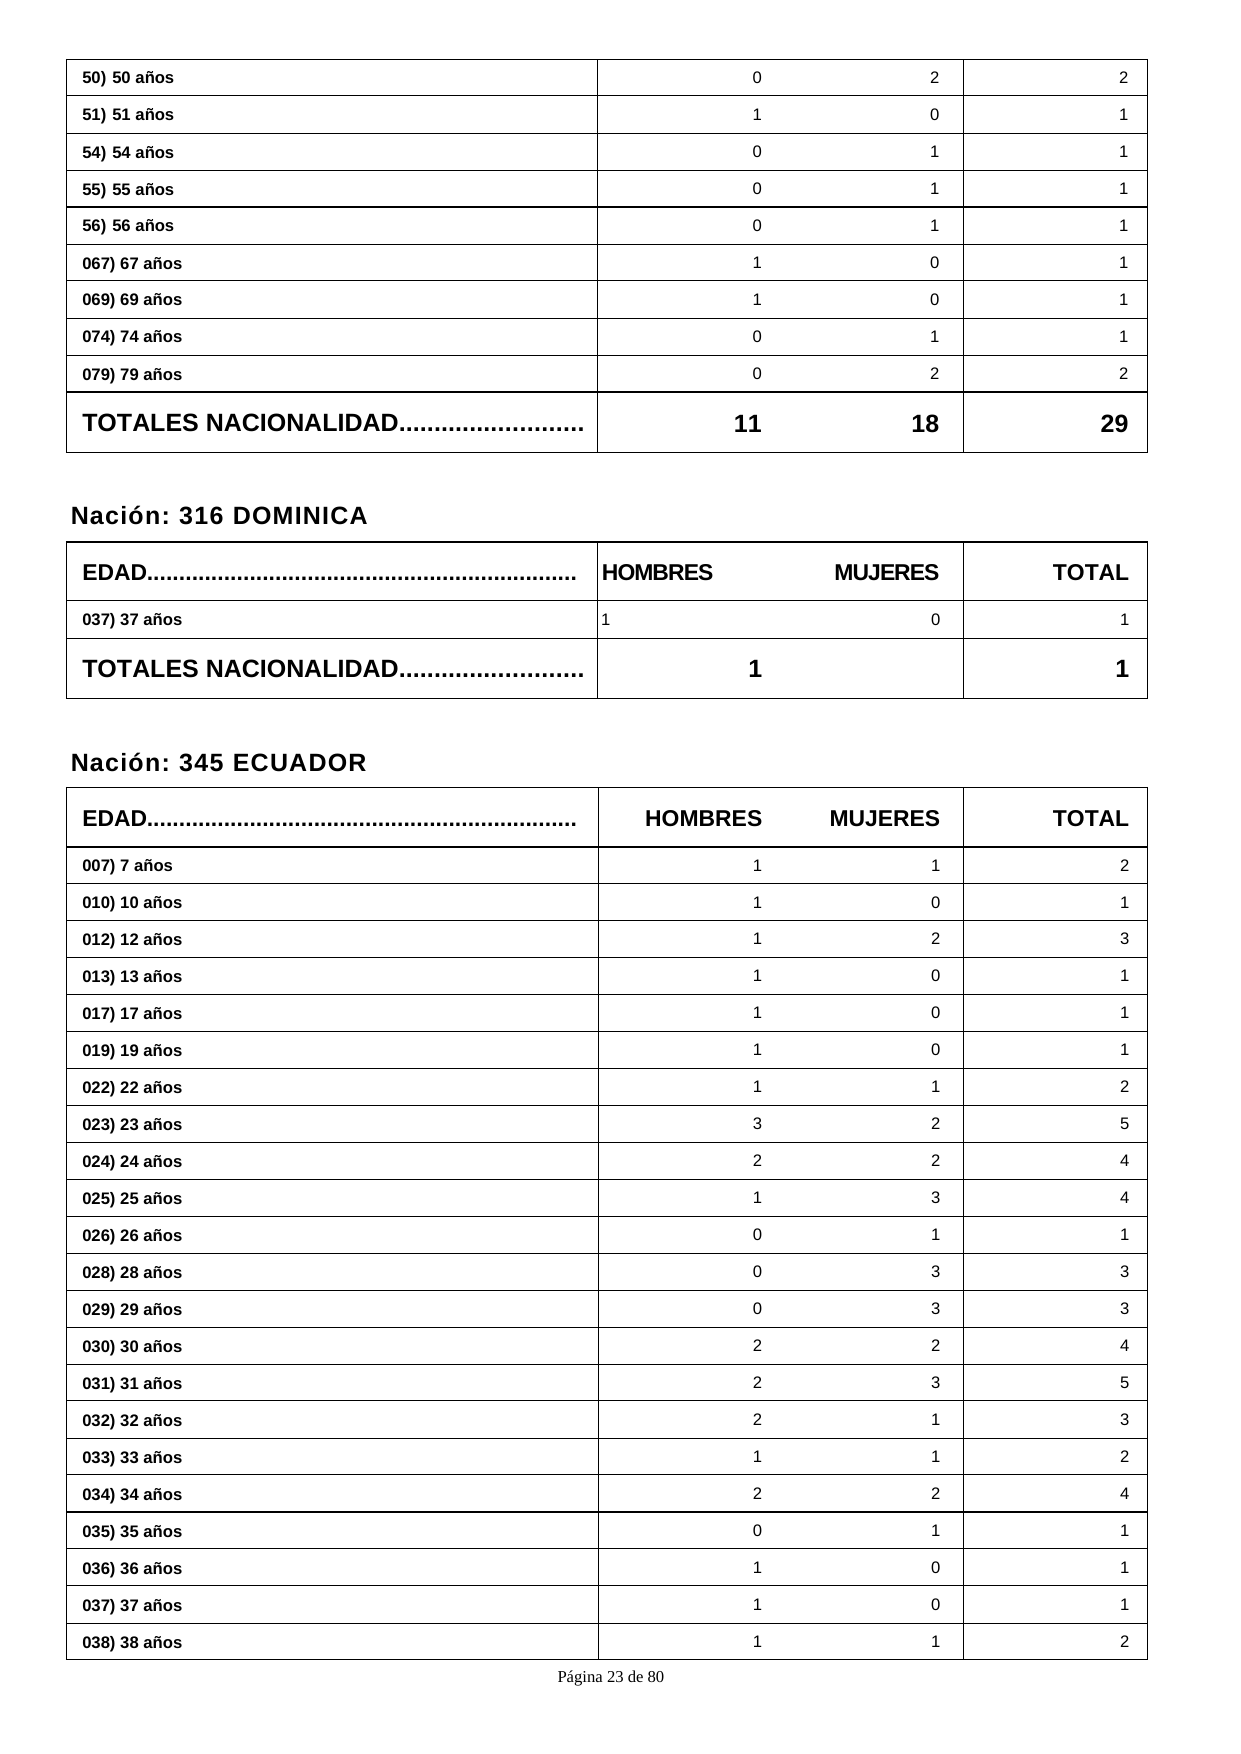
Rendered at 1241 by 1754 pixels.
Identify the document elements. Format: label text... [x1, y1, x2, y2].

table_cell 1 [964, 1549, 1147, 1585]
table_cell 1 [964, 319, 1147, 354]
table_cell 1 [599, 995, 797, 1031]
table_cell 1 [964, 171, 1147, 206]
table_cell 1 [964, 281, 1147, 317]
table_cell 3 [964, 1254, 1147, 1290]
table_cell 2 [797, 1475, 963, 1511]
table_header 2 [964, 60, 1147, 95]
table_cell 034) 34 años [67, 1475, 598, 1511]
table_cell 037) 37 años [67, 601, 597, 637]
table_cell 1 [838, 171, 963, 206]
table_cell 1 [797, 1217, 963, 1253]
table_header HOMBRES [599, 788, 797, 846]
table_cell 0 [797, 1032, 963, 1068]
table_cell 2 [599, 1365, 797, 1400]
table_cell 3 [797, 1365, 963, 1400]
table_cell 1 [599, 848, 797, 883]
table_cell 031) 31 años [67, 1365, 598, 1400]
table_cell 1 [964, 995, 1147, 1031]
table_cell 2 [797, 921, 963, 957]
table_cell 1 [599, 1180, 797, 1216]
table_cell 1 [599, 1586, 797, 1622]
table_cell 038) 38 años [67, 1624, 598, 1659]
table_cell 55 años [67, 171, 597, 206]
table_cell 3 [797, 1180, 963, 1216]
table_cell 028) 28 años [67, 1254, 598, 1290]
table_cell 1 [599, 1439, 797, 1474]
table_cell 0 [838, 281, 963, 317]
table_cell 032) 32 años [67, 1401, 598, 1437]
table_cell 1 [797, 1513, 963, 1548]
table_cell 1 [598, 96, 838, 132]
table_cell 0 [599, 1291, 797, 1327]
table_cell 11 [598, 393, 838, 452]
table_cell 1 [599, 884, 797, 920]
table_cell 012) 12 años [67, 921, 598, 957]
table_header MUJERES [797, 788, 963, 846]
table_cell 0 [599, 1513, 797, 1548]
table_cell 019) 19 años [67, 1032, 598, 1068]
table_cell 3 [964, 921, 1147, 957]
table_cell 0 [797, 1586, 963, 1622]
table_cell 3 [797, 1254, 963, 1290]
table_cell 2 [599, 1475, 797, 1511]
table_cell 024) 24 años [67, 1143, 598, 1179]
table_cell 022) 22 años [67, 1069, 598, 1105]
table_cell 036) 36 años [67, 1549, 598, 1585]
table_cell 017) 17 años [67, 995, 598, 1031]
table_cell 029) 29 años [67, 1291, 598, 1327]
table_cell 3 [797, 1291, 963, 1327]
table_cell 1 [598, 639, 963, 698]
table_cell 1 [838, 134, 963, 169]
table_cell 1 [599, 1549, 797, 1585]
table_cell 026) 26 años [67, 1217, 598, 1253]
table_header TOTAL [964, 543, 1147, 600]
table_cell 2 [964, 356, 1147, 391]
table_header EDAD [67, 543, 597, 600]
table_cell 51 años [67, 96, 597, 132]
table_cell 1 [964, 96, 1147, 132]
table_cell 1 [964, 245, 1147, 280]
table_cell 3 [964, 1401, 1147, 1437]
table_cell 5 [964, 1106, 1147, 1142]
table_cell 037) 37 años [67, 1586, 598, 1622]
table_cell 0 [797, 884, 963, 920]
table_cell 3 [599, 1106, 797, 1142]
table_cell 010) 10 años [67, 884, 598, 920]
table_cell 1 [599, 1069, 797, 1105]
table_cell 54 años [67, 134, 597, 169]
table_cell 1 [964, 958, 1147, 994]
table_cell 0 [797, 1549, 963, 1585]
table_cell 4 [964, 1143, 1147, 1179]
table_cell 007) 7 años [67, 848, 598, 883]
table_cell 1 [964, 1217, 1147, 1253]
table_cell 2 [599, 1401, 797, 1437]
table_cell 067) 67 años [67, 245, 597, 280]
table_cell 069) 69 años [67, 281, 597, 317]
table_cell 2 [797, 1106, 963, 1142]
table_cell 1 [838, 319, 963, 354]
table_cell 1 [964, 884, 1147, 920]
table_cell 2 [964, 1069, 1147, 1105]
table_cell 1 [964, 601, 1147, 637]
table_header 50 años [67, 60, 597, 95]
table_cell 1 [797, 1069, 963, 1105]
table_cell 2 [964, 1439, 1147, 1474]
table_header HOMBRES MUJERES [598, 543, 963, 600]
table_cell 2 [964, 1624, 1147, 1659]
table_cell 0 [598, 356, 838, 391]
table_cell 079) 79 años [67, 356, 597, 391]
table_cell 0 [838, 245, 963, 280]
table_cell 4 [964, 1328, 1147, 1364]
table_cell 1 [599, 1624, 797, 1659]
table_cell 1 [797, 1624, 963, 1659]
table_header TOTAL [964, 788, 1147, 846]
table_cell TOTALES NACIONALIDAD [67, 639, 597, 698]
table_cell TOTALES NACIONALIDAD [67, 393, 597, 452]
table_cell 18 [838, 393, 963, 452]
table_cell 0 [599, 1217, 797, 1253]
table_cell 4 [964, 1180, 1147, 1216]
table_cell 2 [797, 1143, 963, 1179]
table_cell 0 [598, 171, 838, 206]
text Página 23 de 80 [71, 1668, 1151, 1686]
table_cell 0 [838, 96, 963, 132]
table_cell 1 [598, 281, 838, 317]
table_cell 2 [599, 1143, 797, 1179]
table_cell 1 [964, 1586, 1147, 1622]
table_cell 0 [599, 1254, 797, 1290]
table_cell 1 [797, 1401, 963, 1437]
table_cell 1 [964, 1032, 1147, 1068]
table_cell 2 [838, 356, 963, 391]
table_cell 1 [964, 208, 1147, 243]
table_header 2 [838, 60, 963, 95]
text Nación: 316 DOMINICA [71, 504, 1151, 530]
table_cell 013) 13 años [67, 958, 598, 994]
table_cell 2 [599, 1328, 797, 1364]
table_cell 5 [964, 1365, 1147, 1400]
table_cell 1 [838, 208, 963, 243]
table_cell 1 0 [598, 601, 963, 637]
table_cell 0 [797, 958, 963, 994]
table_cell 0 [598, 208, 838, 243]
table_cell 035) 35 años [67, 1513, 598, 1548]
table_cell 1 [599, 921, 797, 957]
table_cell 2 [964, 848, 1147, 883]
table_cell 030) 30 años [67, 1328, 598, 1364]
table_cell 1 [964, 639, 1147, 698]
table_cell 023) 23 años [67, 1106, 598, 1142]
table_cell 025) 25 años [67, 1180, 598, 1216]
table_cell 1 [598, 245, 838, 280]
table_cell 0 [797, 995, 963, 1031]
table_cell 1 [964, 1513, 1147, 1548]
table_cell 56 años [67, 208, 597, 243]
table_cell 1 [964, 134, 1147, 169]
table_cell 1 [599, 958, 797, 994]
table_cell 0 [598, 319, 838, 354]
table_header EDAD [67, 788, 598, 846]
table_cell 1 [797, 1439, 963, 1474]
text Nación: 345 ECUADOR [71, 750, 1151, 776]
table_cell 1 [797, 848, 963, 883]
table_cell 033) 33 años [67, 1439, 598, 1474]
table_cell 1 [599, 1032, 797, 1068]
table_cell 4 [964, 1475, 1147, 1511]
table_header 0 [598, 60, 838, 95]
table_cell 074) 74 años [67, 319, 597, 354]
table_cell 3 [964, 1291, 1147, 1327]
table_cell 29 [964, 393, 1147, 452]
table_cell 2 [797, 1328, 963, 1364]
table_cell 0 [598, 134, 838, 169]
